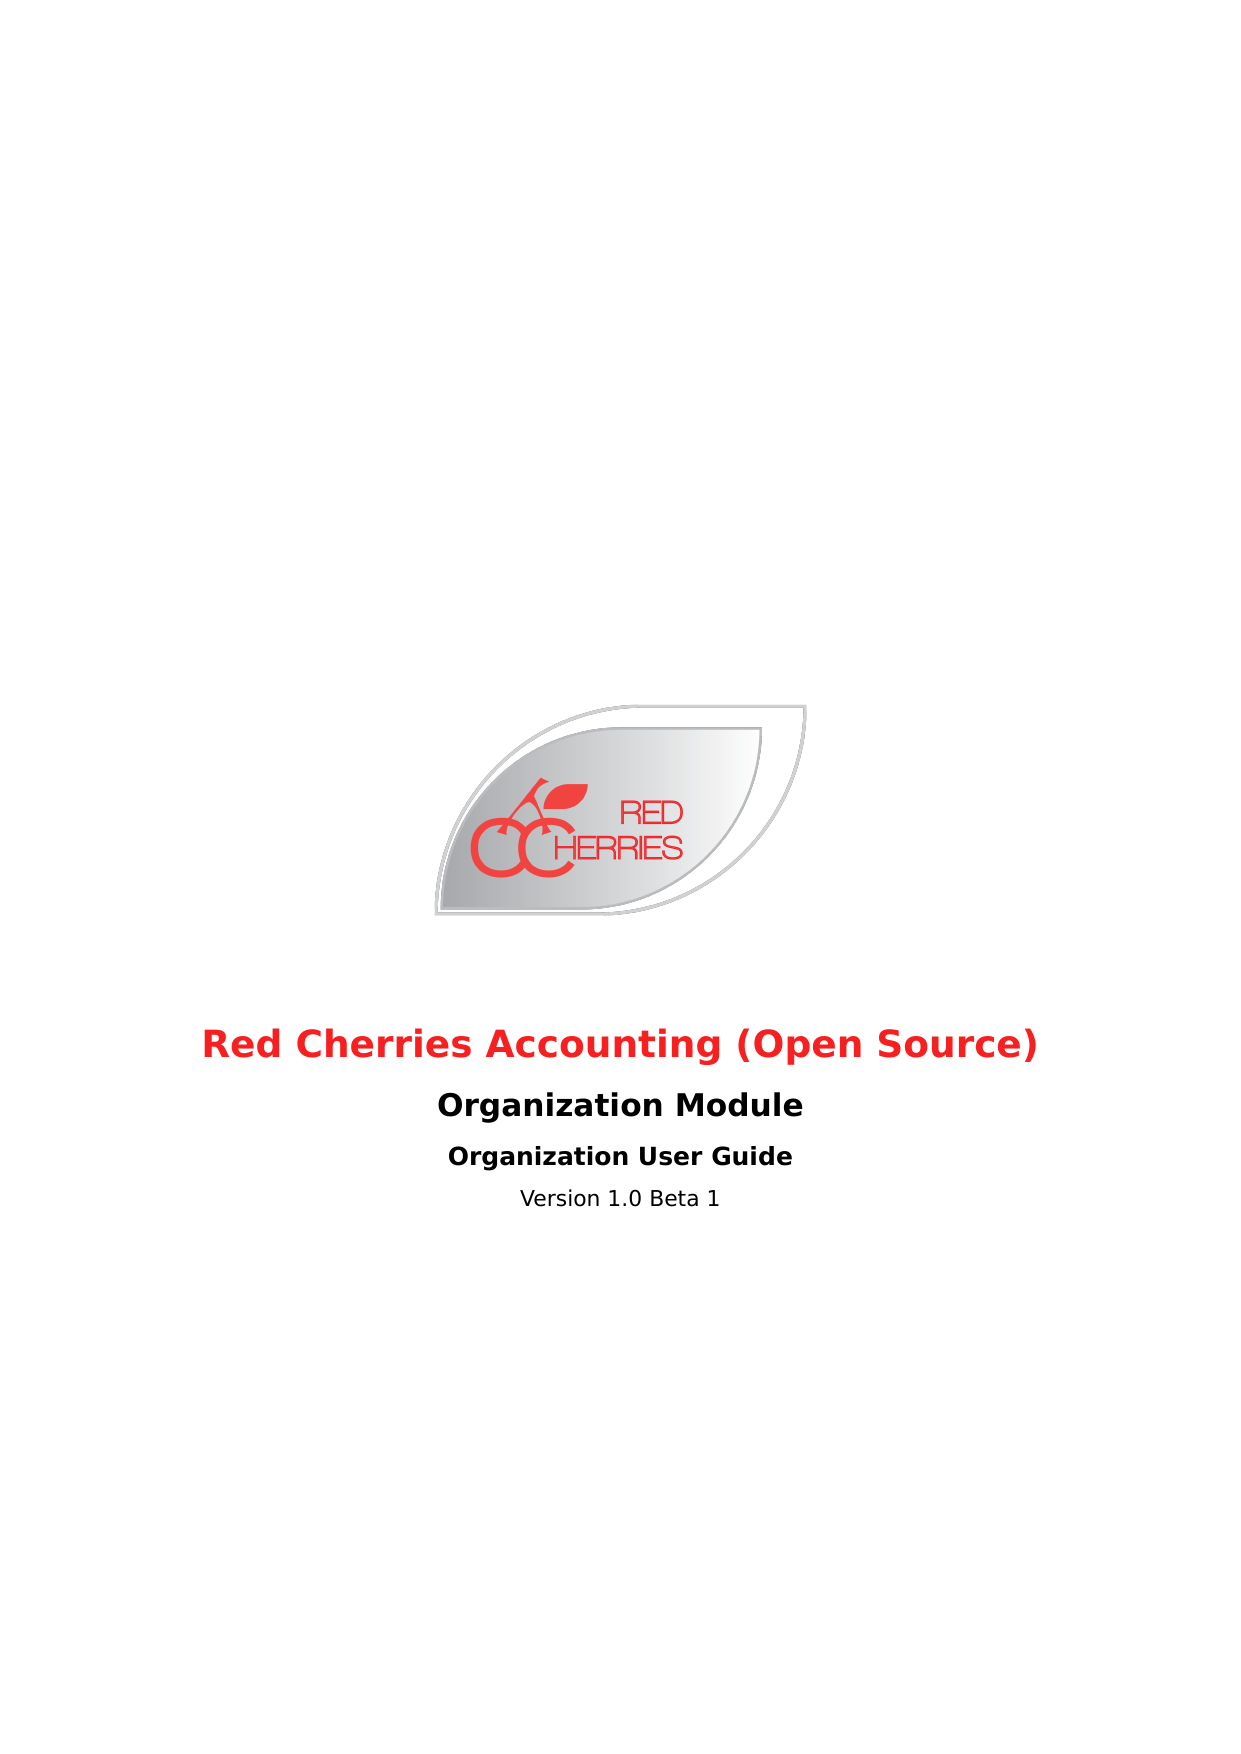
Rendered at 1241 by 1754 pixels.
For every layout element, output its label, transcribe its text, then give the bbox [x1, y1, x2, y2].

text Version 1.0 Beta 1 [118, 1186, 1122, 1211]
text Organization Module [118, 1088, 1122, 1124]
text Red Cherries Accounting (Open Source) [118, 1022, 1122, 1066]
text Organization User Guide [118, 1142, 1122, 1171]
picture [431, 701, 810, 919]
